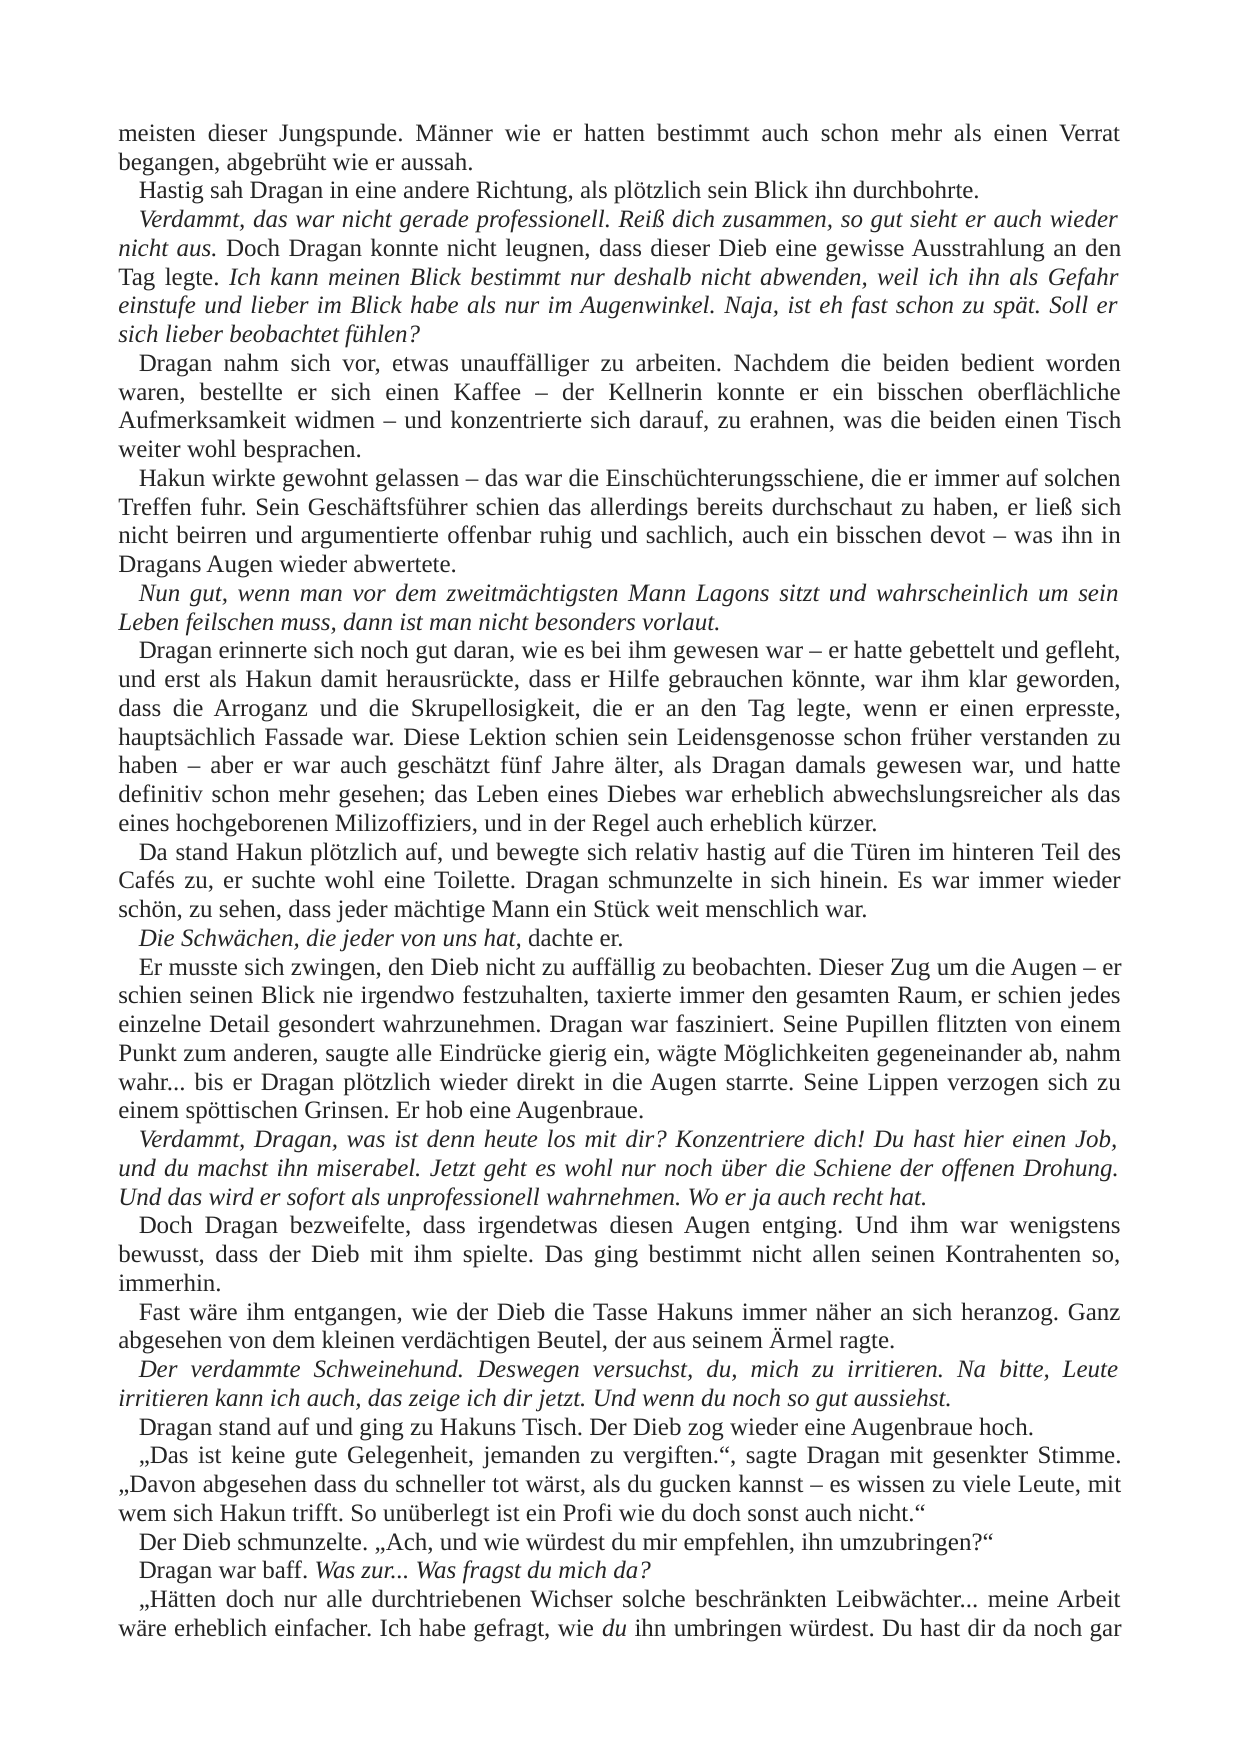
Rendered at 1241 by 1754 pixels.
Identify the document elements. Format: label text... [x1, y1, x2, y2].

text Dragan stand auf und ging zu Hakuns Tisch. Der Dieb zog wieder eine Augenbraue hoch. [118, 1412, 1122, 1441]
text Nun gut, wenn man vor dem zweitmächtigsten Mann Lagons sitzt und wahrscheinlich um sein Leben feilschen muss, dann ist man nicht besonders vorlaut. [118, 578, 1122, 636]
text Verdammt, das war nicht gerade professionell. Reiß dich zusammen, so gut sieht er auch wieder nicht aus. Doch Dragan konnte nicht leugnen, dass dieser Dieb eine gewisse Ausstrahlung an den Tag legte. Ich kann meinen Blick bestimmt nur deshalb nicht abwenden, weil ich ihn als Gefahr einstufe und lieber im Blick habe als nur im Augenwinkel. Naja, ist eh fast schon zu spät. Soll er sich lieber beobachtet fühlen? [118, 204, 1122, 348]
text Der verdammte Schweinehund. Deswegen versuchst, du, mich zu irritieren. Na bitte, Leute irritieren kann ich auch, das zeige ich dir jetzt. Und wenn du noch so gut aussiehst. [118, 1354, 1122, 1412]
text Die Schwächen, die jeder von uns hat, dachte er. [118, 923, 1122, 952]
text Doch Dragan bezweifelte, dass irgendetwas diesen Augen entging. Und ihm war wenigstens bewusst, dass der Dieb mit ihm spielte. Das ging bestimmt nicht allen seinen Kontrahenten so, immerhin. [118, 1211, 1122, 1297]
text Hakun wirkte gewohnt gelassen – das war die Einschüchterungsschiene, die er immer auf solchen Treffen fuhr. Sein Geschäftsführer schien das allerdings bereits durchschaut zu haben, er ließ sich nicht beirren und argumentierte offenbar ruhig und sachlich, auch ein bisschen devot – was ihn in Dragans Augen wieder abwertete. [118, 463, 1122, 578]
text Er musste sich zwingen, den Dieb nicht zu auffällig zu beobachten. Dieser Zug um die Augen – er schien seinen Blick nie irgendwo festzuhalten, taxierte immer den gesamten Raum, er schien jedes einzelne Detail gesondert wahrzunehmen. Dragan war fasziniert. Seine Pupillen flitzten von einem Punkt zum anderen, saugte alle Eindrücke gierig ein, wägte Möglichkeiten gegeneinander ab, nahm wahr... bis er Dragan plötzlich wieder direkt in die Augen starrte. Seine Lippen verzogen sich zu einem spöttischen Grinsen. Er hob eine Augenbraue. [118, 952, 1122, 1124]
text Da stand Hakun plötzlich auf, und bewegte sich relativ hastig auf die Türen im hinteren Teil des Cafés zu, er suchte wohl eine Toilette. Dragan schmunzelte in sich hinein. Es war immer wieder schön, zu sehen, dass jeder mächtige Mann ein Stück weit menschlich war. [118, 837, 1122, 923]
text Fast wäre ihm entgangen, wie der Dieb die Tasse Hakuns immer näher an sich heranzog. Ganz abgesehen von dem kleinen verdächtigen Beutel, der aus seinem Ärmel ragte. [118, 1297, 1122, 1354]
text meisten dieser Jungspunde. Männer wie er hatten bestimmt auch schon mehr als einen Verrat begangen, abgebrüht wie er aussah. [118, 118, 1122, 176]
text „Das ist keine gute Gelegenheit, jemanden zu vergiften.“, sagte Dragan mit gesenkter Stimme. „Davon abgesehen dass du schneller tot wärst, als du gucken kannst – es wissen zu viele Leute, mit wem sich Hakun trifft. So unüberlegt ist ein Profi wie du doch sonst auch nicht.“ [118, 1441, 1122, 1527]
text Hastig sah Dragan in eine andere Richtung, als plötzlich sein Blick ihn durchbohrte. [118, 176, 1122, 204]
text Dragan nahm sich vor, etwas unauffälliger zu arbeiten. Nachdem die beiden bedient worden waren, bestellte er sich einen Kaffee – der Kellnerin konnte er ein bisschen oberflächliche Aufmerksamkeit widmen – und konzentrierte sich darauf, zu erahnen, was die beiden einen Tisch weiter wohl besprachen. [118, 348, 1122, 463]
text Dragan erinnerte sich noch gut daran, wie es bei ihm gewesen war – er hatte gebettelt und gefleht, und erst als Hakun damit herausrückte, dass er Hilfe gebrauchen könnte, war ihm klar geworden, dass die Arroganz und die Skrupellosigkeit, die er an den Tag legte, wenn er einen erpresste, hauptsächlich Fassade war. Diese Lektion schien sein Leidensgenosse schon früher verstanden zu haben – aber er war auch geschätzt fünf Jahre älter, als Dragan damals gewesen war, und hatte definitiv schon mehr gesehen; das Leben eines Diebes war erheblich abwechslungsreicher als das eines hochgeborenen Milizoffiziers, und in der Regel auch erheblich kürzer. [118, 636, 1122, 837]
text „Hätten doch nur alle durchtriebenen Wichser solche beschränkten Leibwächter... meine Arbeit wäre erheblich einfacher. Ich habe gefragt, wie du ihn umbringen würdest. Du hast dir da noch gar [118, 1584, 1122, 1642]
text Der Dieb schmunzelte. „Ach, und wie würdest du mir empfehlen, ihn umzubringen?“ [118, 1527, 1122, 1556]
text Dragan war baff. Was zur... Was fragst du mich da? [118, 1556, 1122, 1584]
text Verdammt, Dragan, was ist denn heute los mit dir? Konzentriere dich! Du hast hier einen Job, und du machst ihn miserabel. Jetzt geht es wohl nur noch über die Schiene der offenen Drohung. Und das wird er sofort als unprofessionell wahrnehmen. Wo er ja auch recht hat. [118, 1124, 1122, 1211]
